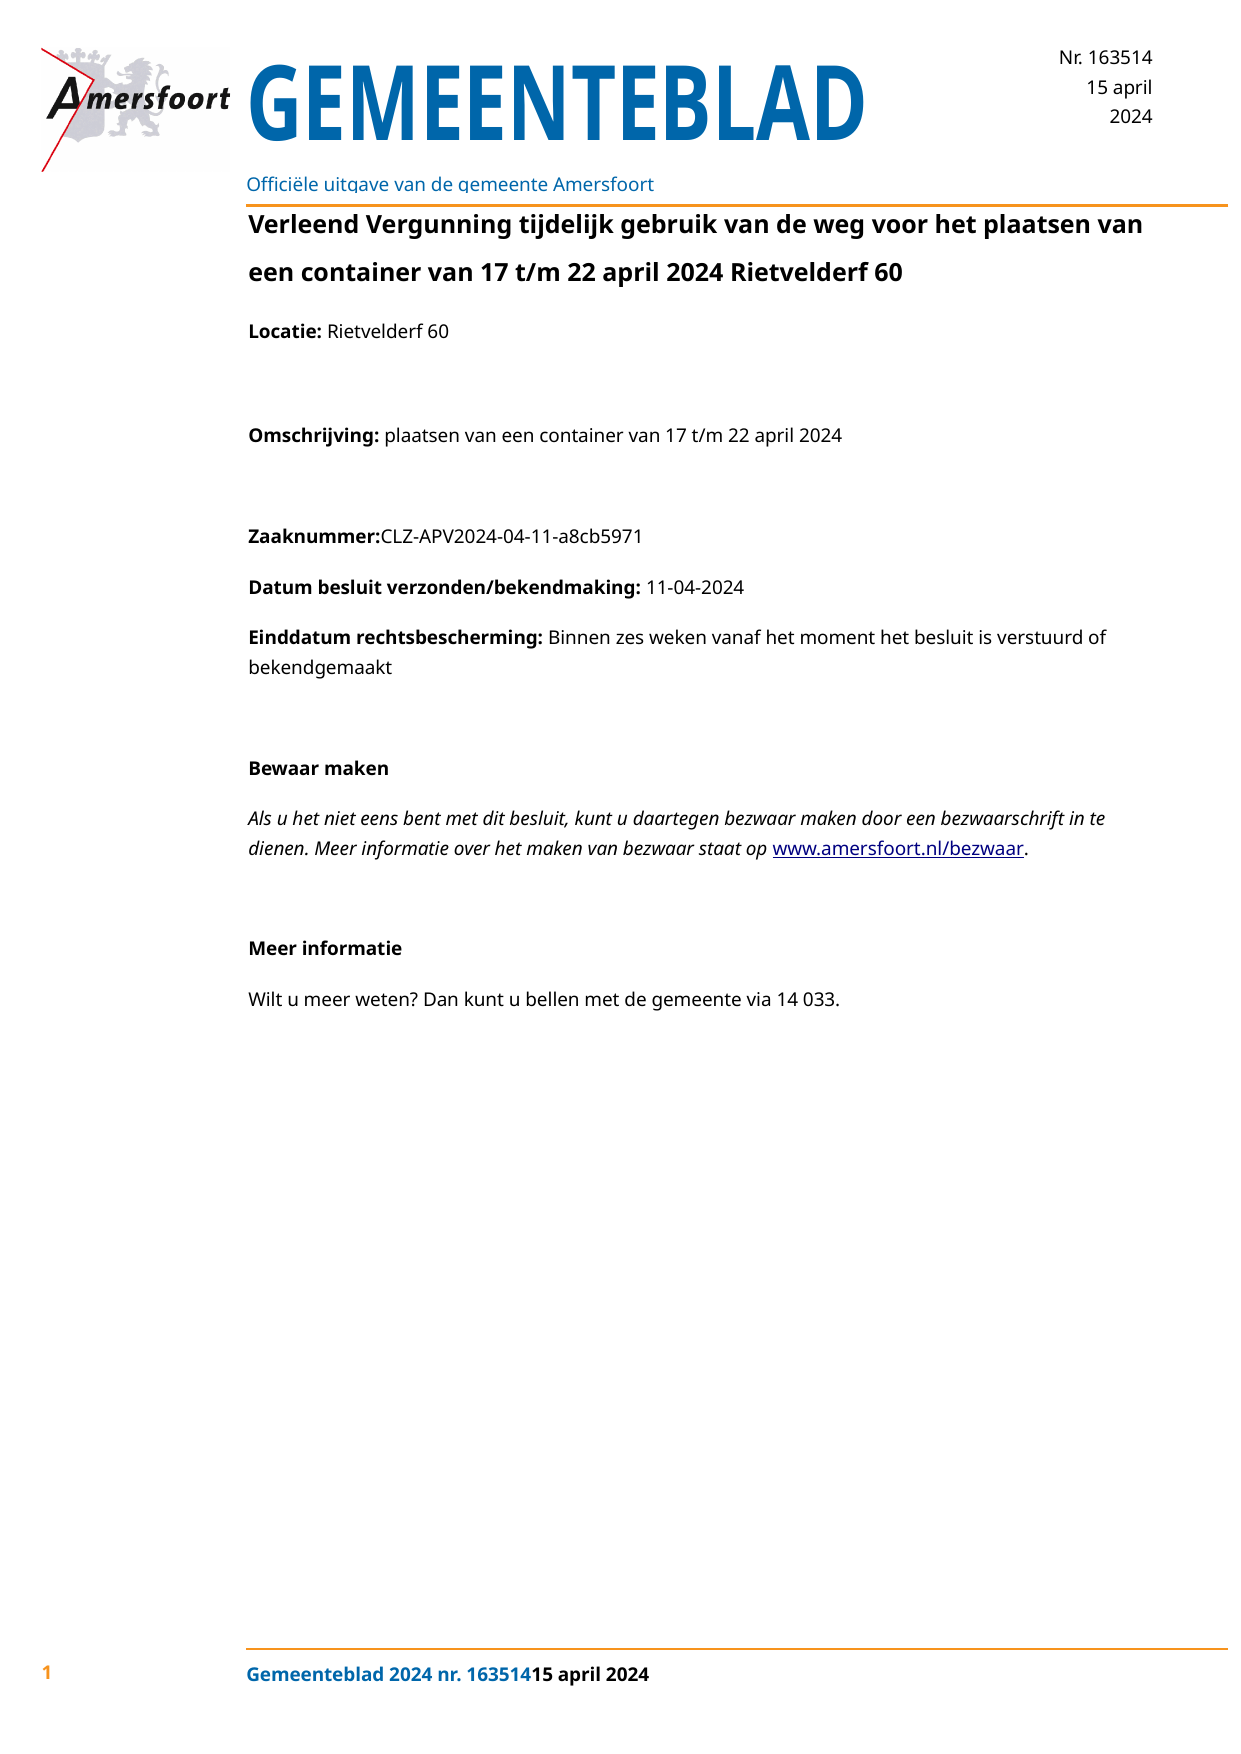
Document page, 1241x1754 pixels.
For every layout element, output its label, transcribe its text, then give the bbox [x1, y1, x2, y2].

text ﻿Omschrijving: plaatsen van een container van 17 t/m 22 april 2024 [248, 419, 1152, 448]
text Verleend Vergunning tijdelijk gebruik van de weg voor het plaatsen van een container van 17 t/m 22 april 2024 Rietvelderf 60 [248, 207, 1152, 288]
picture [41, 47, 231, 172]
text Zaaknummer:CLZ-APV2024-04-11-a8cb5971 [248, 523, 1152, 549]
text Locatie: Rietvelderf 60 [248, 318, 1152, 344]
text Einddatum rechtsbescherming: Binnen zes weken vanaf het moment het besluit is verstuurd of bekendgemaakt [248, 624, 1152, 680]
text Wilt u meer weten? Dan kunt u bellen met de gemeente via 14 033. [248, 986, 1152, 1012]
text Bewaar maken [248, 755, 1152, 781]
text Meer informatie [248, 936, 1152, 961]
text Als u het niet eens bent met dit besluit, kunt u daartegen bezwaar maken door een bezwaarschrift in te dienen. Meer informatie over het maken van bezwaar staat op www.amersfoort.nl/bezwaar. [248, 805, 1152, 861]
text Datum besluit verzonden/bekendmaking: 11-04-2024 [248, 574, 1152, 600]
